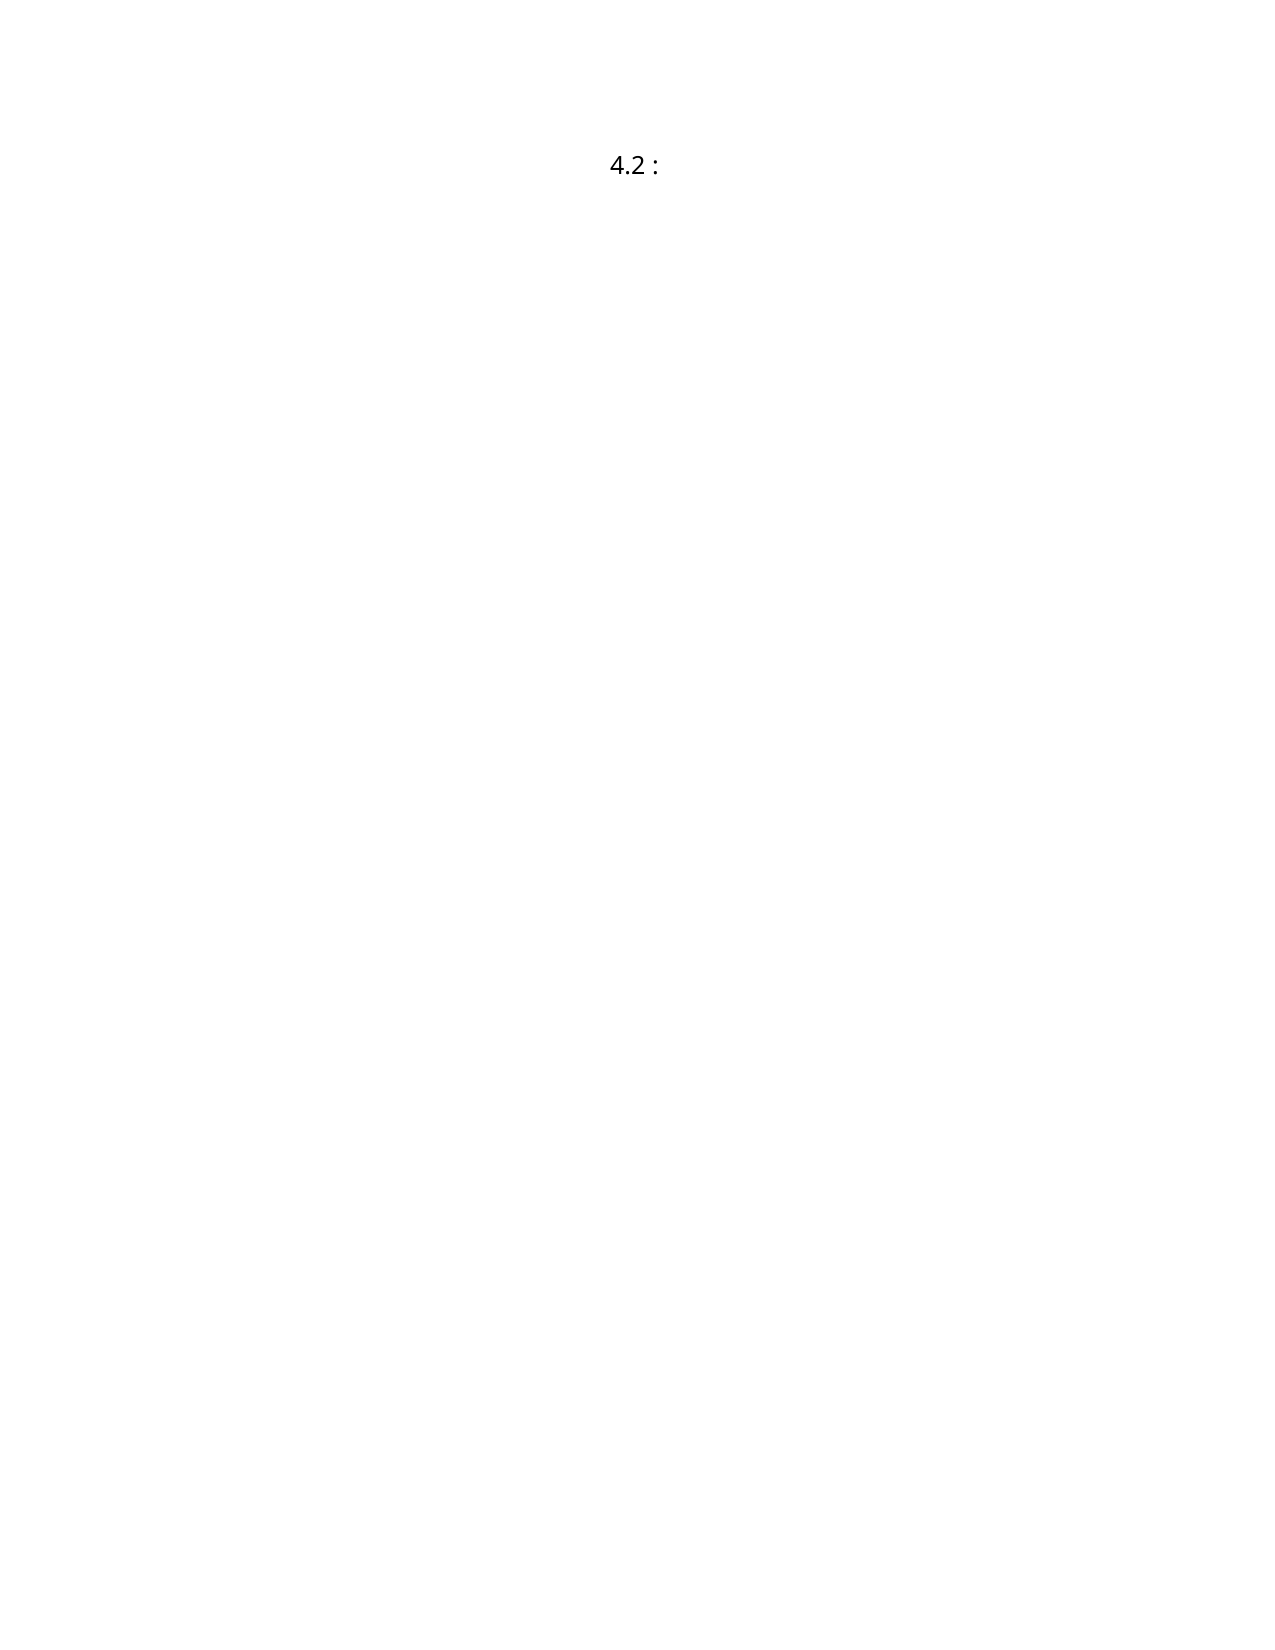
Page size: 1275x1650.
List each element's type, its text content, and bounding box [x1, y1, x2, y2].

text 4.2 : [118, 148, 1157, 182]
